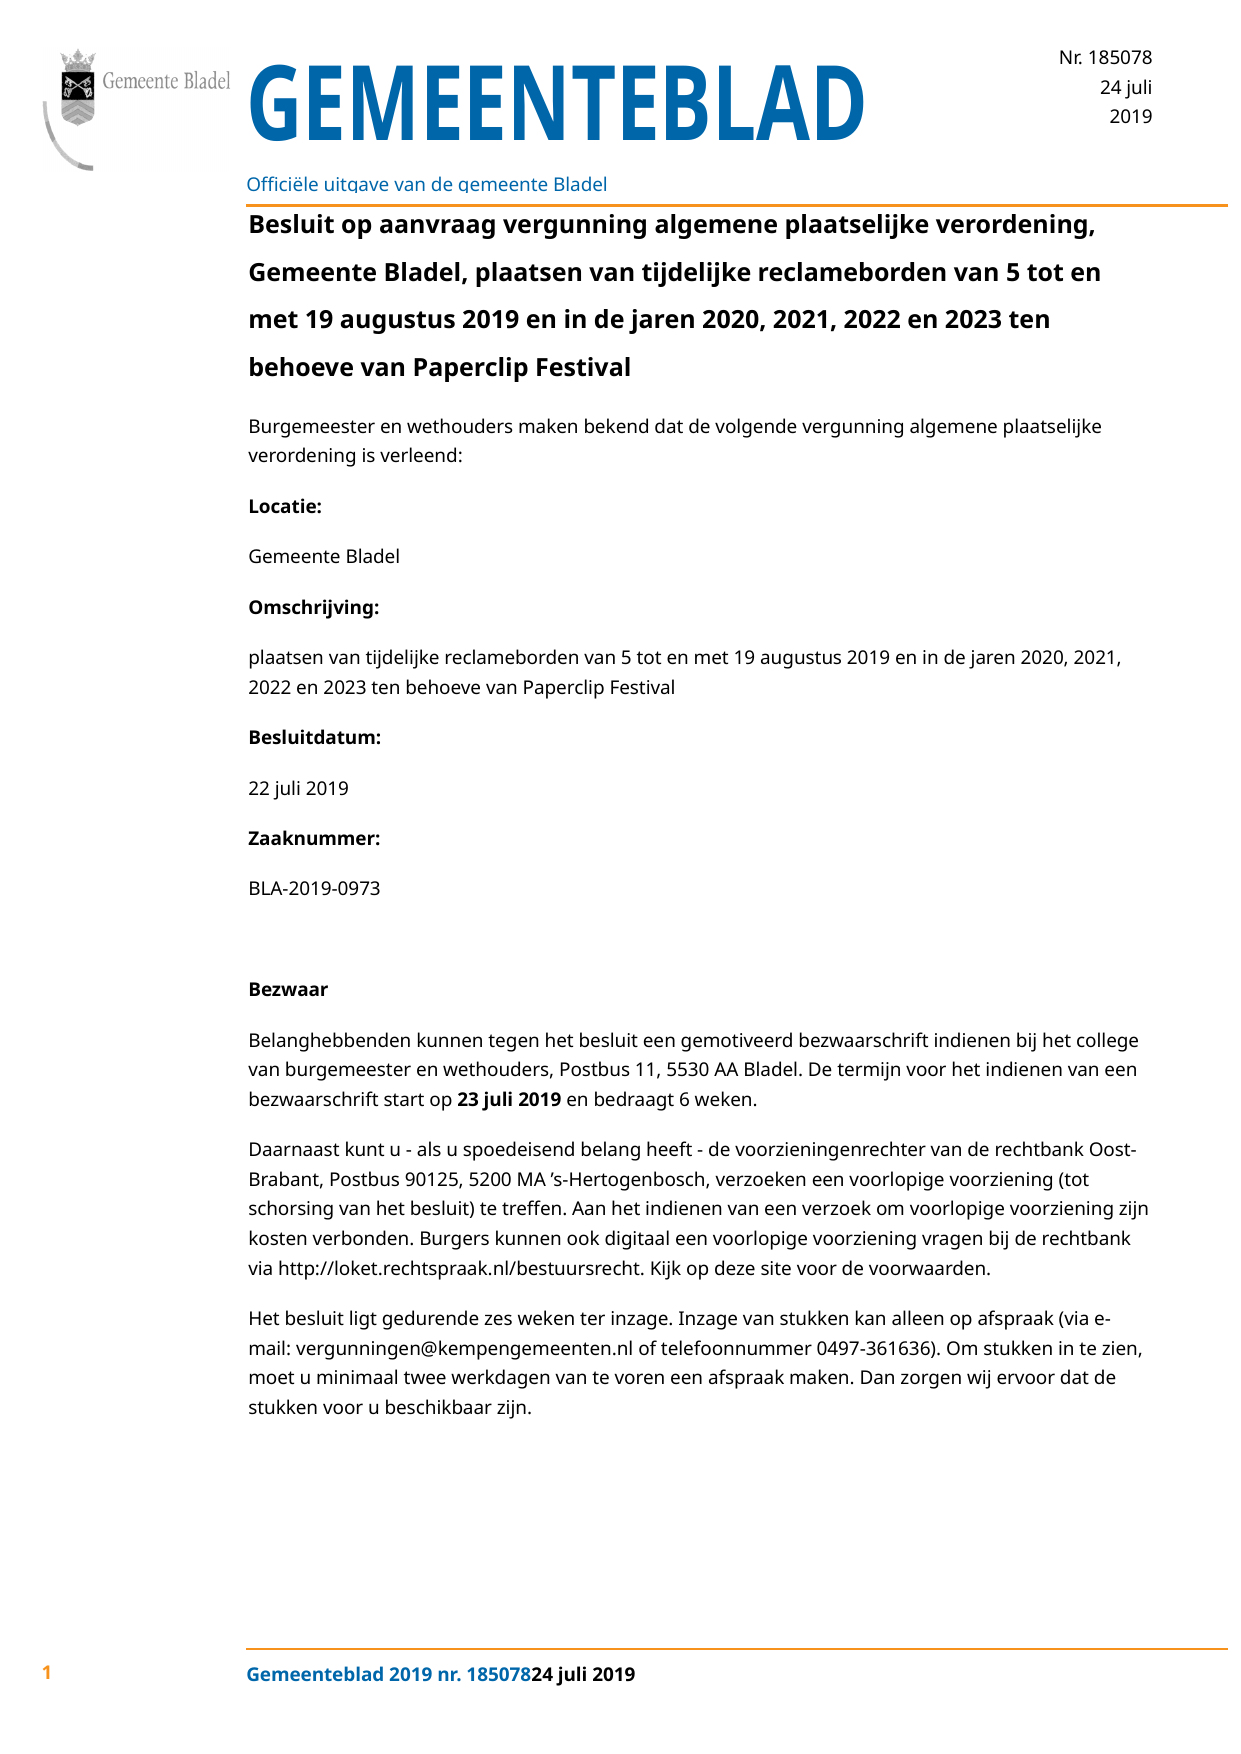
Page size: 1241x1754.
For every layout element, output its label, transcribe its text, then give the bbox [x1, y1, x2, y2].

text plaatsen van tijdelijke reclameborden van 5 tot en met 19 augustus 2019 en in de jaren 2020, 2021, 2022 en 2023 ten behoeve van Paperclip Festival [248, 644, 1152, 700]
text Gemeente Bladel [248, 543, 1152, 569]
text Bezwaar [248, 976, 1152, 1002]
text Locatie: [248, 493, 1152, 519]
text BLA-2019-0973 [248, 876, 1152, 901]
text Burgemeester en wethouders maken bekend dat de volgende vergunning algemene plaatselijke verordening is verleend: [248, 413, 1152, 468]
text Omschrijving: [248, 594, 1152, 620]
text Zaaknummer: [248, 825, 1152, 851]
text Daarnaast kunt u - als u spoedeisend belang heeft - de voorzieningenrechter van de rechtbank Oost-Brabant, Postbus 90125, 5200 MA ’s-Hertogenbosch, verzoeken een voorlopige voorziening (tot schorsing van het besluit) te treffen. Aan het indienen van een verzoek om voorlopige voorziening zijn kosten verbonden. Burgers kunnen ook digitaal een voorlopige voorziening vragen bij de rechtbank via http://loket.rechtspraak.nl/bestuursrecht. Kijk op deze site voor de voorwaarden. [248, 1136, 1152, 1281]
text 22 juli 2019 [248, 775, 1152, 801]
text Besluitdatum: [248, 724, 1152, 750]
picture [41, 47, 231, 172]
text Belanghebbenden kunnen tegen het besluit een gemotiveerd bezwaarschrift indienen bij het college van burgemeester en wethouders, Postbus 11, 5530 AA Bladel. De termijn voor het indienen van een bezwaarschrift start op 23 juli 2019 en bedraagt 6 weken. [248, 1027, 1152, 1112]
text Het besluit ligt gedurende zes weken ter inzage. Inzage van stukken kan alleen op afspraak (via e-mail: vergunningen@kempengemeenten.nl of telefoonnummer 0497-361636). Om stukken in te zien, moet u minimaal twee werkdagen van te voren een afspraak maken. Dan zorgen wij ervoor dat de stukken voor u beschikbaar zijn. [248, 1305, 1152, 1420]
text Besluit op aanvraag vergunning algemene plaatselijke verordening, Gemeente Bladel, plaatsen van tijdelijke reclameborden van 5 tot en met 19 augustus 2019 en in de jaren 2020, 2021, 2022 en 2023 ten behoeve van Paperclip Festival [248, 207, 1152, 384]
